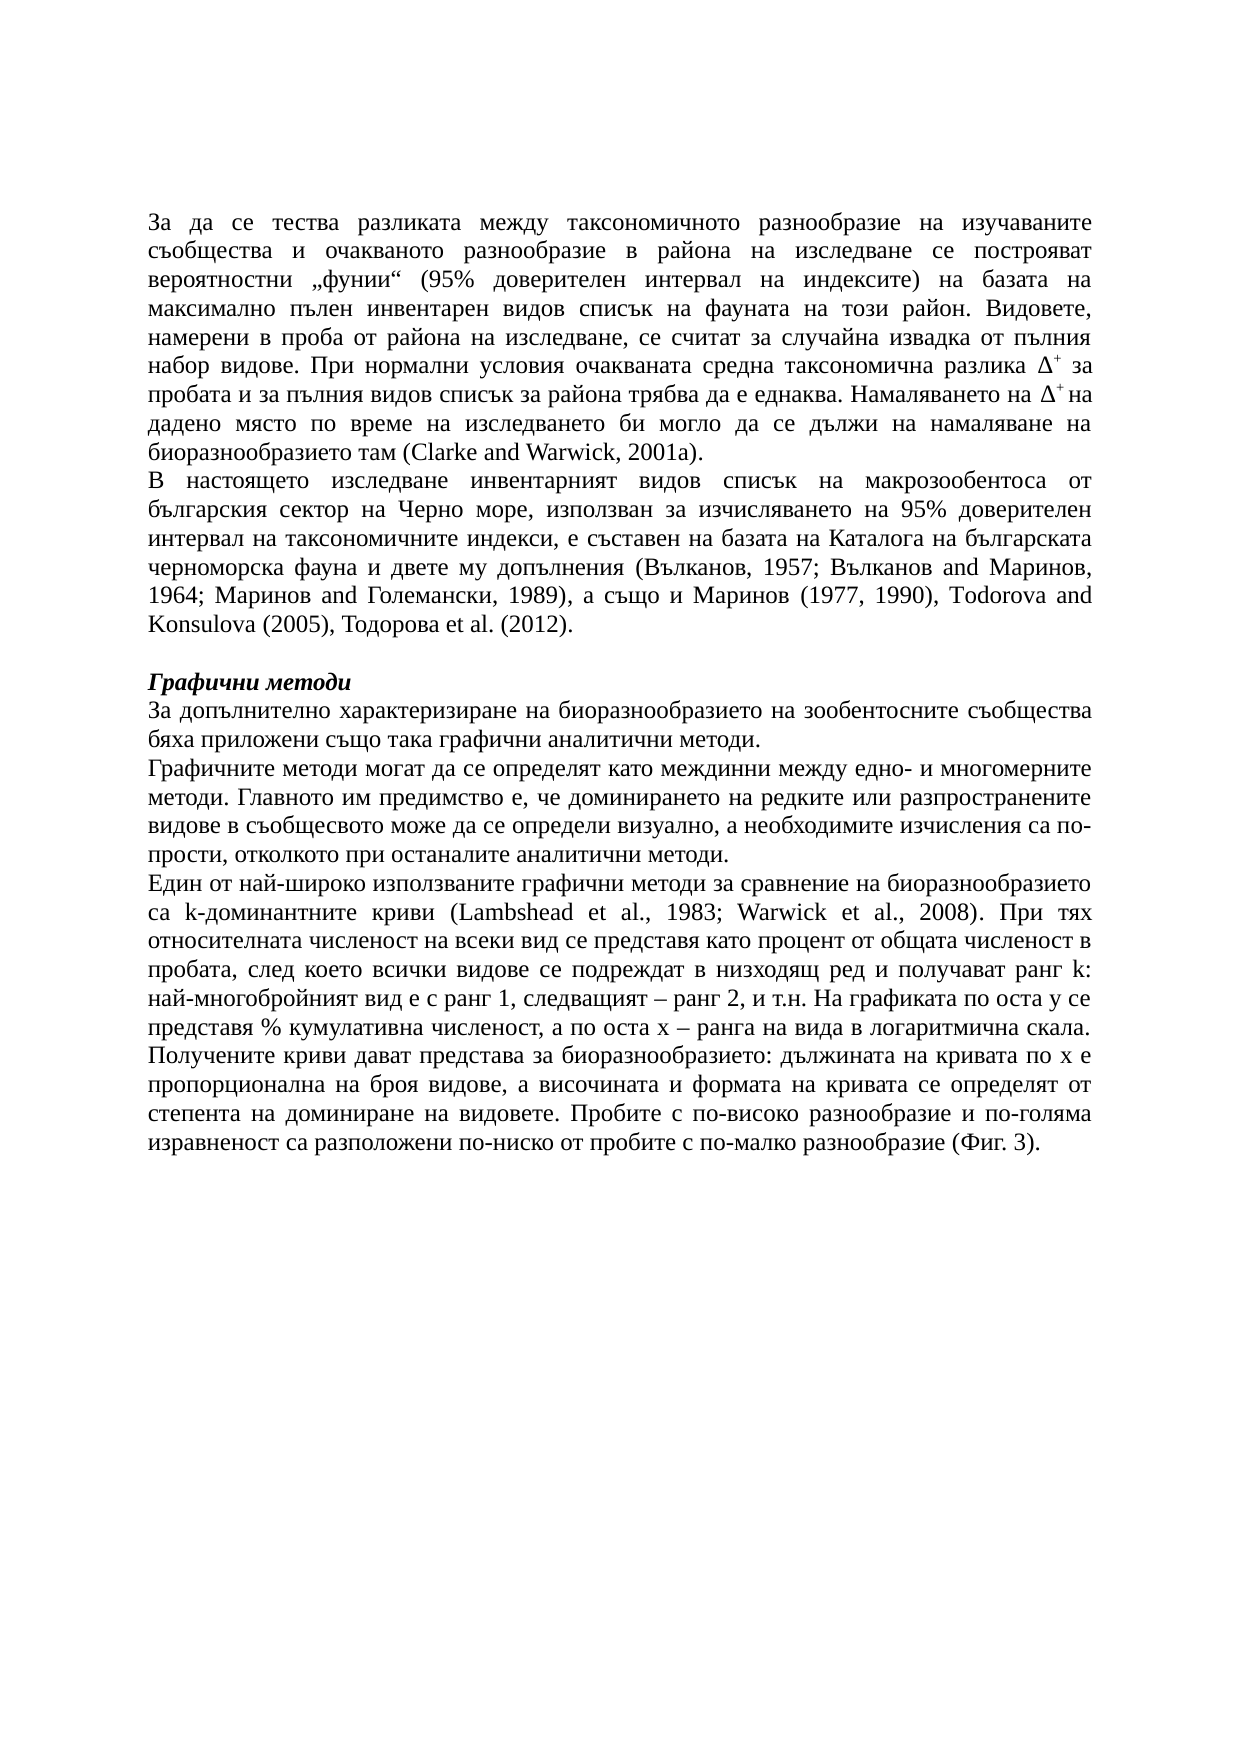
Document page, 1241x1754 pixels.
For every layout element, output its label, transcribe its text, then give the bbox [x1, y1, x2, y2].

text Графични методи [148, 667, 1093, 695]
text В настоящето изследване инвентарният видов списък на макрозообентоса от българския сектор на Черно море, използван за изчисляването на 95% доверителен интервал на таксономичните индекси, е съставен на базата на Каталога на българската черноморска фауна и двете му допълнения (Вълканов, 1957; Вълканов and Маринов, 1964; Маринов and Големански, 1989), а също и Маринов (1977, 1990), Todorova and Konsulova (2005), Тодорова et al. (2012). [148, 465, 1093, 638]
text За да се тества разликата между таксономичното разнообразие на изучаваните съобщества и очакваното разнообразие в района на изследване се построяват вероятностни „фунии“ (95% доверителен интервал на индексите) на базата на максимално пълен инвентарен видов списък на фауната на този район. Видовете, намерени в проба от района на изследване, се считат за случайна извадка от пълния набор видове. При нормални условия очакваната средна таксономична разлика Δ+ за пробата и за пълния видов списък за района трябва да е еднаква. Намаляването на Δ+ на дадено място по време на изследването би могло да се дължи на намаляване на биоразнообразието там (Clarke and Warwick, 2001a). [148, 207, 1093, 465]
text Един от най-широко използваните графични методи за сравнение на биоразнообразието са k-доминантните криви (Lambshead et al., 1983; Warwick et al., 2008). При тях относителната численост на всеки вид се представя като процент от общата численост в пробата, след което всички видове се подреждат в низходящ ред и получават ранг k: най-многобройният вид е с ранг 1, следващият – ранг 2, и т.н. На графиката по оста y се представя % кумулативна численост, а по оста x – ранга на вида в логаритмична скала. Получените криви дават представа за биоразнообразието: дължината на кривата по х е пропорционална на броя видове, а височината и формата на кривата се определят от степента на доминиране на видовете. Пробите с по-високо разнообразие и по-голяма изравненост са разположени по-ниско от пробите с по-малко разнообразие (Фиг. 3). [148, 868, 1093, 1155]
text За допълнително характеризиране на биоразнообразието на зообентосните съобщества бяха приложени също така графични аналитични методи. [148, 695, 1093, 753]
text Графичните методи могат да се определят като междинни между едно- и многомерните методи. Главното им предимство е, че доминирането на редките или разпространените видове в съобщесвото може да се определи визуално, а необходимите изчисления са по-прости, отколкото при останалите аналитични методи. [148, 753, 1093, 868]
